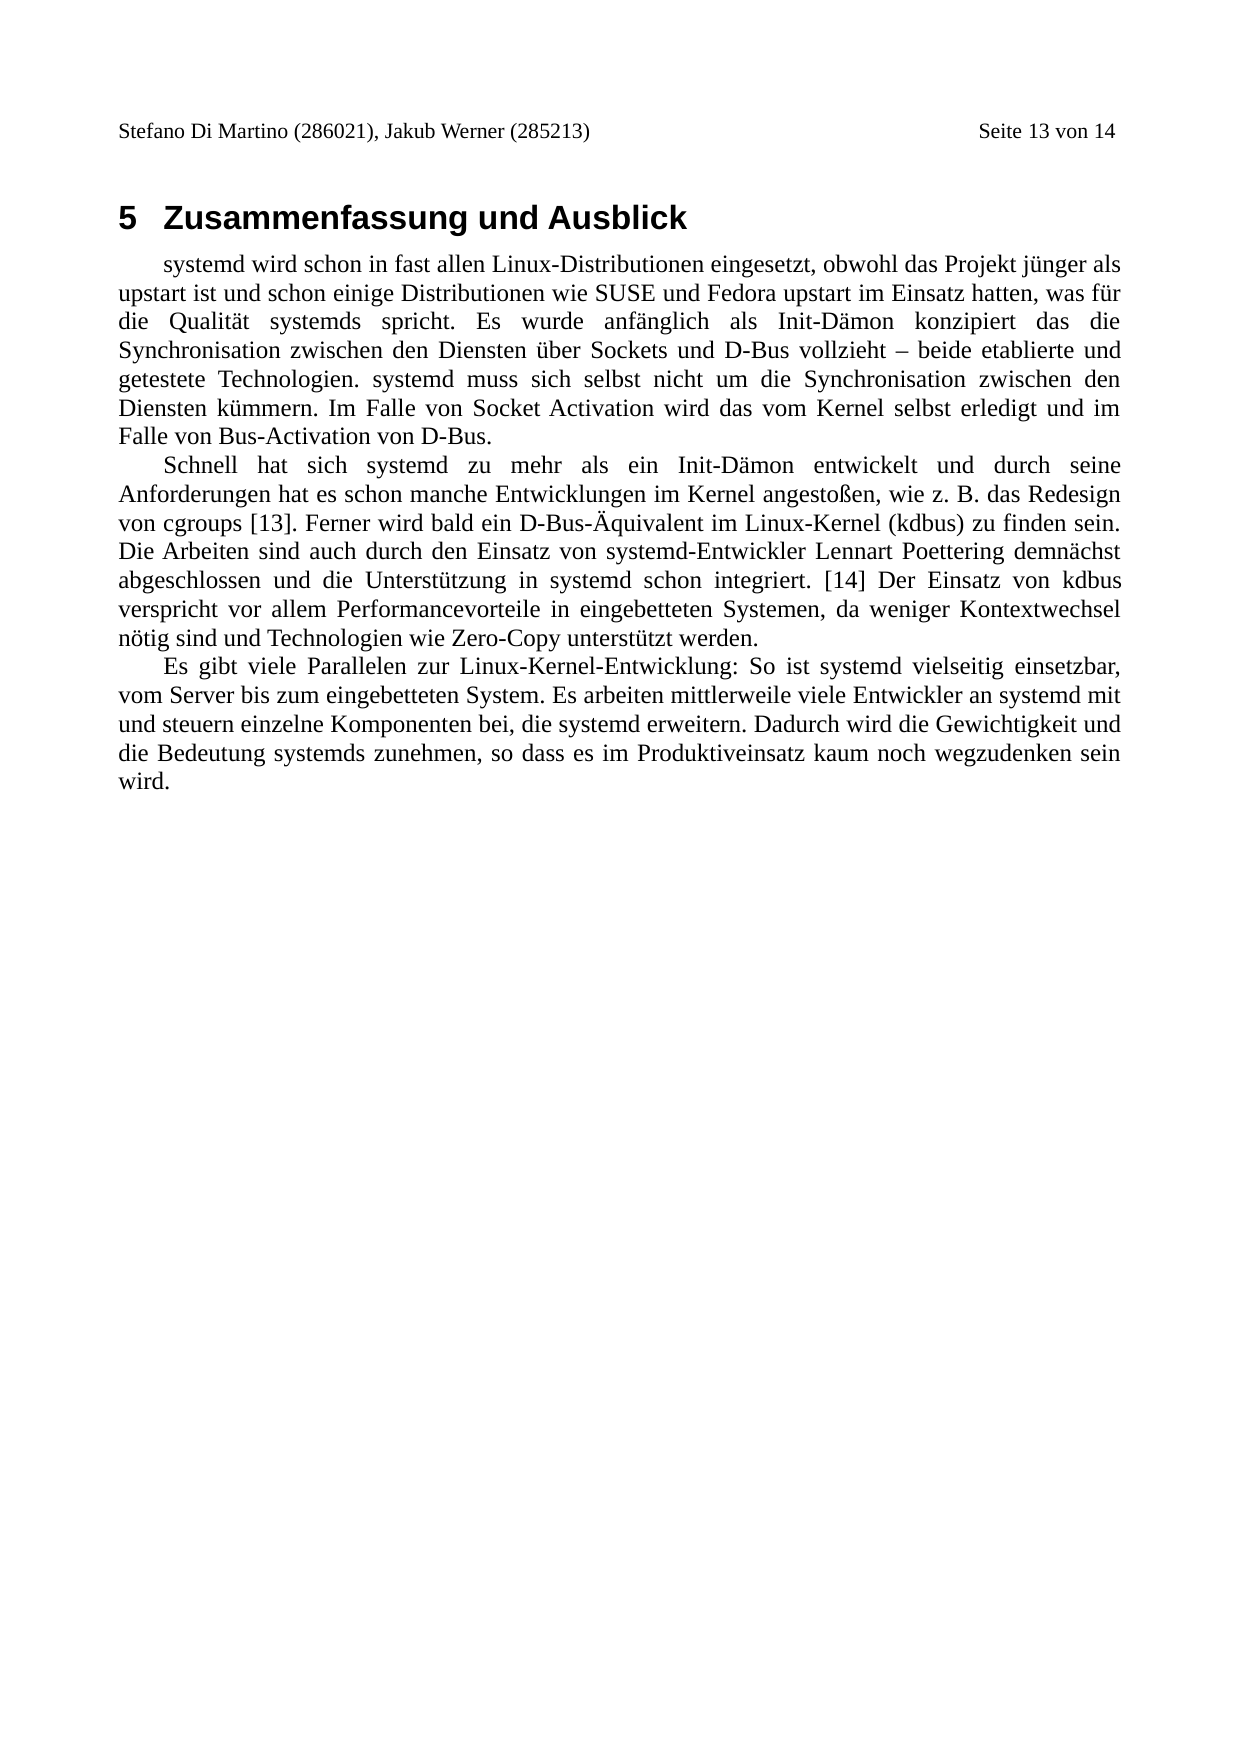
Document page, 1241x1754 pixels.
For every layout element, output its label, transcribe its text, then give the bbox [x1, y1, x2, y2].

text systemd wird schon in fast allen Linux-Distributionen eingesetzt, obwohl das Projekt jünger als upstart ist und schon einige Distributionen wie SUSE und Fedora upstart im Einsatz hatten, was für die Qualität systemds spricht. Es wurde anfänglich als Init-Dämon konzipiert das die Synchronisation zwischen den Diensten über Sockets und D-Bus vollzieht – beide etablierte und getestete Technologien. systemd muss sich selbst nicht um die Synchronisation zwischen den Diensten kümmern. Im Falle von Socket Activation wird das vom Kernel selbst erledigt und im Falle von Bus-Activation von D-Bus. [118, 249, 1122, 450]
text Schnell hat sich systemd zu mehr als ein Init-Dämon entwickelt und durch seine Anforderungen hat es schon manche Entwicklungen im Kernel angestoßen, wie z. B. das Redesign von cgroups [13]. Ferner wird bald ein D-Bus-Äquivalent im Linux-Kernel (kdbus) zu finden sein. Die Arbeiten sind auch durch den Einsatz von systemd-Entwickler Lennart Poettering demnächst abgeschlossen und die Unterstützung in systemd schon integriert. [14] Der Einsatz von kdbus verspricht vor allem Performancevorteile in eingebetteten Systemen, da weniger Kontextwechsel nötig sind und Technologien wie Zero-Copy unterstützt werden. [118, 450, 1122, 651]
subtitle Zusammenfassung und Ausblick [118, 198, 1122, 236]
text Es gibt viele Parallelen zur Linux-Kernel-Entwicklung: So ist systemd vielseitig einsetzbar, vom Server bis zum eingebetteten System. Es arbeiten mittlerweile viele Entwickler an systemd mit und steuern einzelne Komponenten bei, die systemd erweitern. Dadurch wird die Gewichtigkeit und die Bedeutung systemds zunehmen, so dass es im Produktiveinsatz kaum noch wegzudenken sein wird. [118, 651, 1122, 795]
